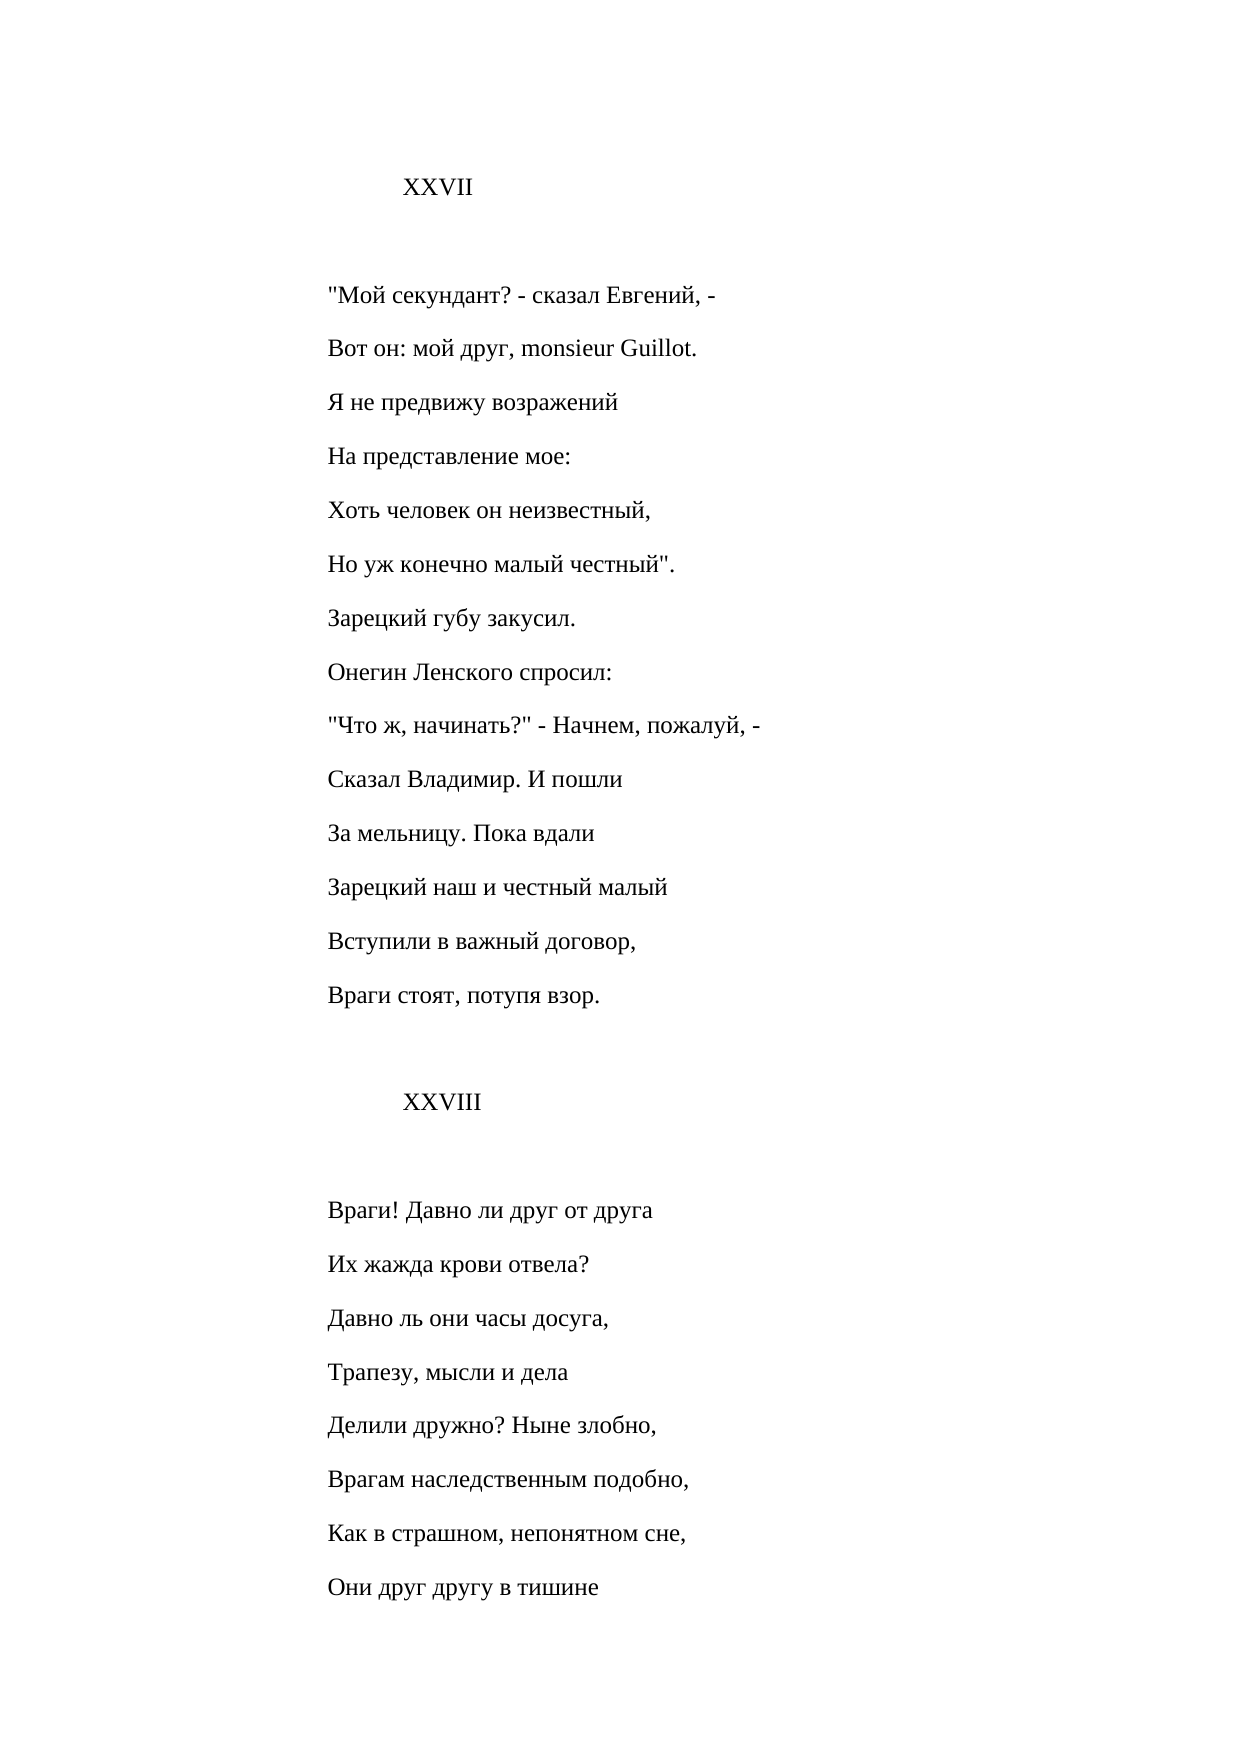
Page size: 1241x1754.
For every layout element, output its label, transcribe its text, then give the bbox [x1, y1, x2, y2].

text Враги! Давно ли друг от друга [177, 1195, 1152, 1224]
text Их жажда крови отвела? [177, 1249, 1152, 1278]
text Как в страшном, непонятном сне, [177, 1518, 1152, 1547]
text На представление мое: [177, 441, 1152, 470]
text За мельницу. Пока вдали [177, 818, 1152, 847]
text XXVII [177, 172, 1152, 201]
text Зарецкий наш и честный малый [177, 872, 1152, 901]
text Вот он: мой друг, monsieur Guillot. [177, 333, 1152, 362]
text "Мой секундант? - сказал Евгений, - [177, 280, 1152, 308]
text "Что ж, начинать?" - Начнем, пожалуй, - [177, 711, 1152, 739]
text Онегин Ленского спросил: [177, 657, 1152, 685]
text Они друг другу в тишине [177, 1572, 1152, 1601]
text Вступили в важный договор, [177, 926, 1152, 955]
text Я не предвижу возражений [177, 387, 1152, 416]
text Трапезу, мысли и дела [177, 1357, 1152, 1386]
text XXVIII [177, 1087, 1152, 1116]
text Делили дружно? Ныне злобно, [177, 1411, 1152, 1439]
text Хоть человек он неизвестный, [177, 495, 1152, 524]
text Врагам наследственным подобно, [177, 1464, 1152, 1493]
text Враги стоят, потупя взор. [177, 980, 1152, 1008]
text Но уж конечно малый честный". [177, 549, 1152, 578]
text Сказал Владимир. И пошли [177, 764, 1152, 793]
text Зарецкий губу закусил. [177, 603, 1152, 632]
text Давно ль они часы досуга, [177, 1303, 1152, 1332]
